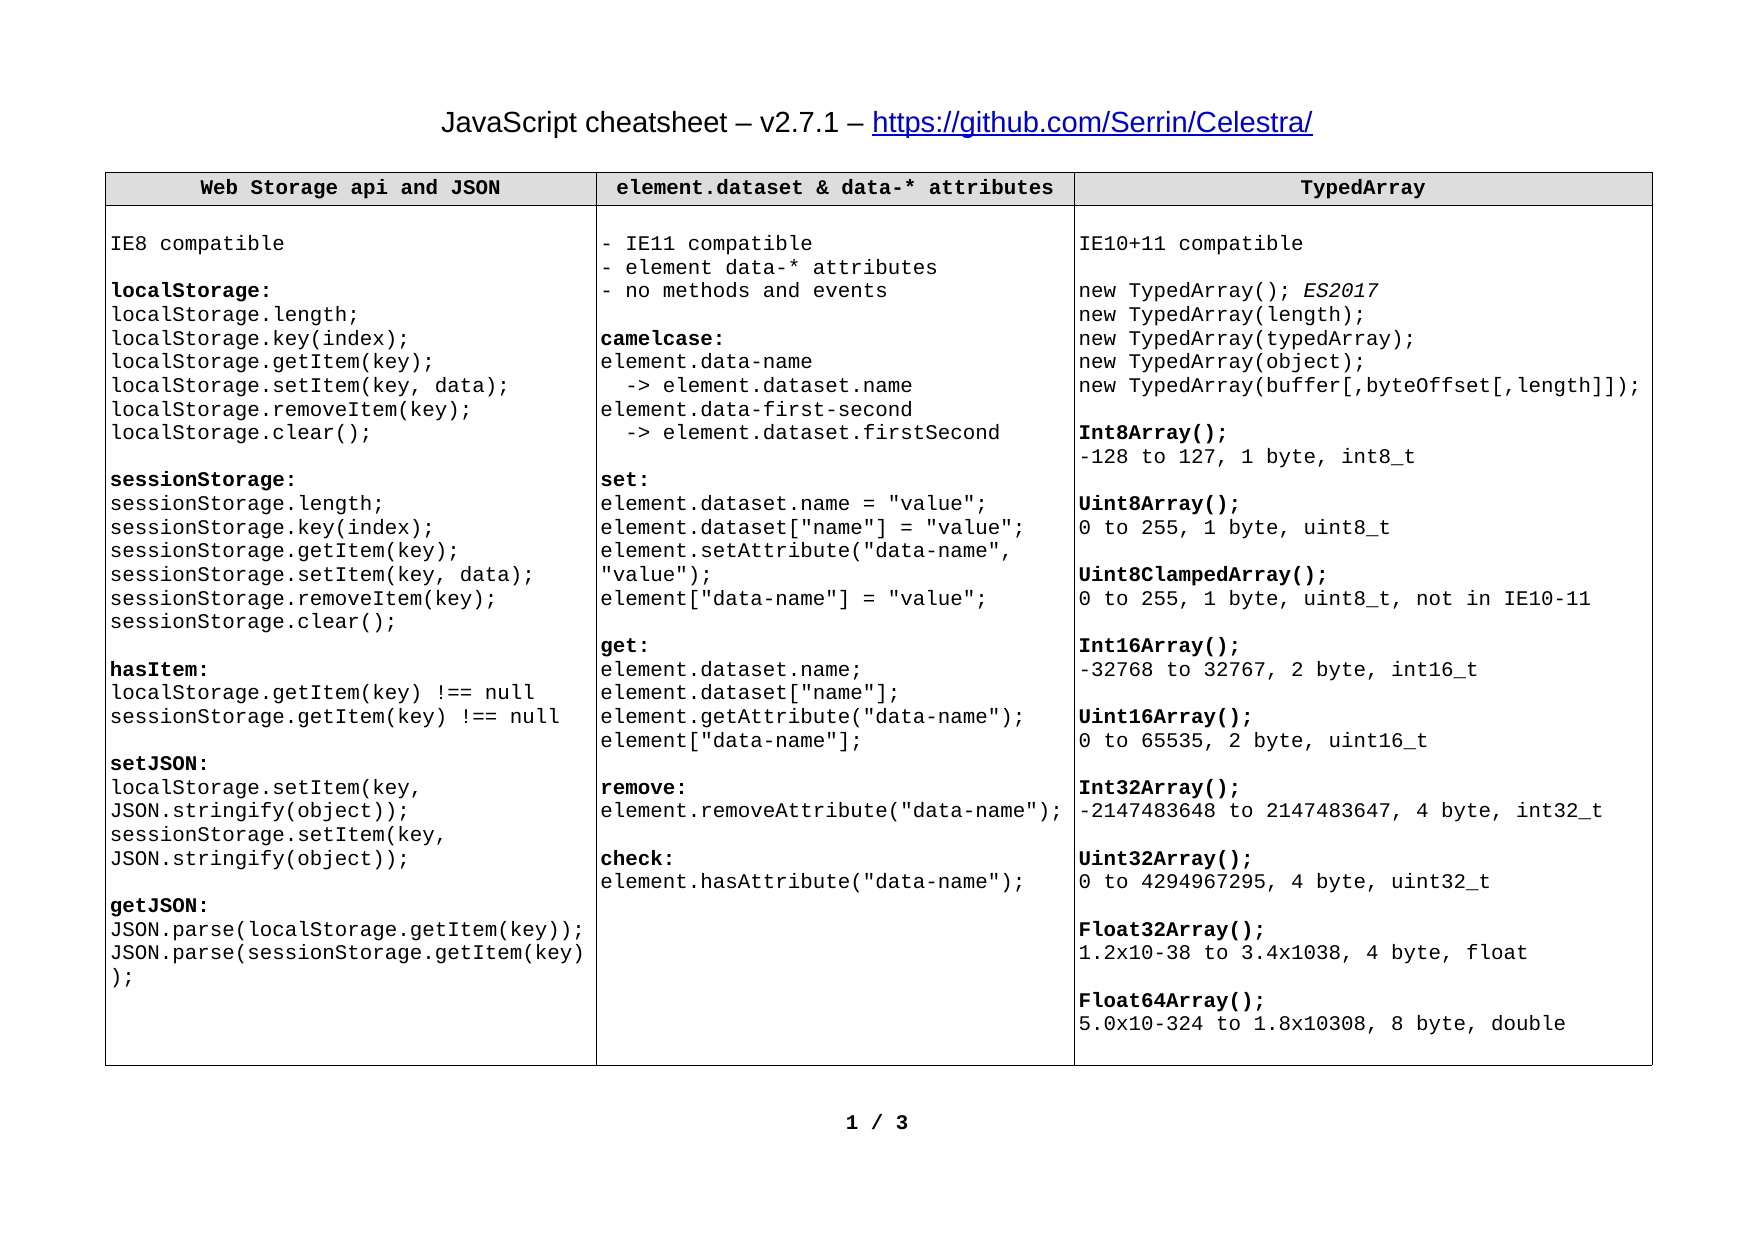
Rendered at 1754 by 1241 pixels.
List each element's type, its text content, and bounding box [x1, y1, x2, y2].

table_header element.dataset & data-* attributes [597, 173, 1074, 205]
table_cell IE10+11 compatible new TypedArray(); ES2017 new TypedArray(length); new TypedArray(typedArray); new TypedArray(object); new TypedArray(buffer[,byteOffset[,length]]); Int8Array(); -128 to 127, 1 byte, int8_t Uint8Array(); 0 to 255, 1 byte, uint8_t Uint8ClampedArray(); 0 to 255, 1 byte, uint8_t, not in IE10-11 Int16Array(); -32768 to 32767, 2 byte, int16_t Uint16Array(); 0 to 65535, 2 byte, uint16_t Int32Array(); -2147483648 to 2147483647, 4 byte, int32_t Uint32Array(); 0 to 4294967295, 4 byte, uint32_t Float32Array(); 1.2x10-38 to 3.4x1038, 4 byte, float Float64Array(); 5.0x10-324 to 1.8x10308, 8 byte, double [1075, 206, 1652, 1065]
table_header TypedArray [1075, 173, 1652, 205]
table_cell IE8 compatible localStorage: localStorage.length; localStorage.key(index); localStorage.getItem(key); localStorage.setItem(key, data); localStorage.removeItem(key); localStorage.clear(); sessionStorage: sessionStorage.length; sessionStorage.key(index); sessionStorage.getItem(key); sessionStorage.setItem(key, data); sessionStorage.removeItem(key); sessionStorage.clear(); hasItem: localStorage.getItem(key) !== null sessionStorage.getItem(key) !== null setJSON: localStorage.setItem(key, JSON.stringify(object)); sessionStorage.setItem(key, JSON.stringify(object)); getJSON: JSON.parse(localStorage.getItem(key)); JSON.parse(sessionStorage.getItem(key)); [106, 206, 596, 1065]
text JavaScript cheatsheet – v2.7.1 – https://github.com/Serrin/Celestra/ [105, 105, 1648, 138]
table_cell - IE11 compatible - element data-* attributes - no methods and events camelcase: element.data-name -> element.dataset.name element.data-first-second -> element.dataset.firstSecond set: element.dataset.name = "value"; element.dataset["name"] = "value"; element.setAttribute("data-name", "value"); element["data-name"] = "value"; get: element.dataset.name; element.dataset["name"]; element.getAttribute("data-name"); element["data-name"]; remove: element.removeAttribute("data-name"); check: element.hasAttribute("data-name"); [597, 206, 1074, 1065]
table_header Web Storage api and JSON [106, 173, 596, 205]
